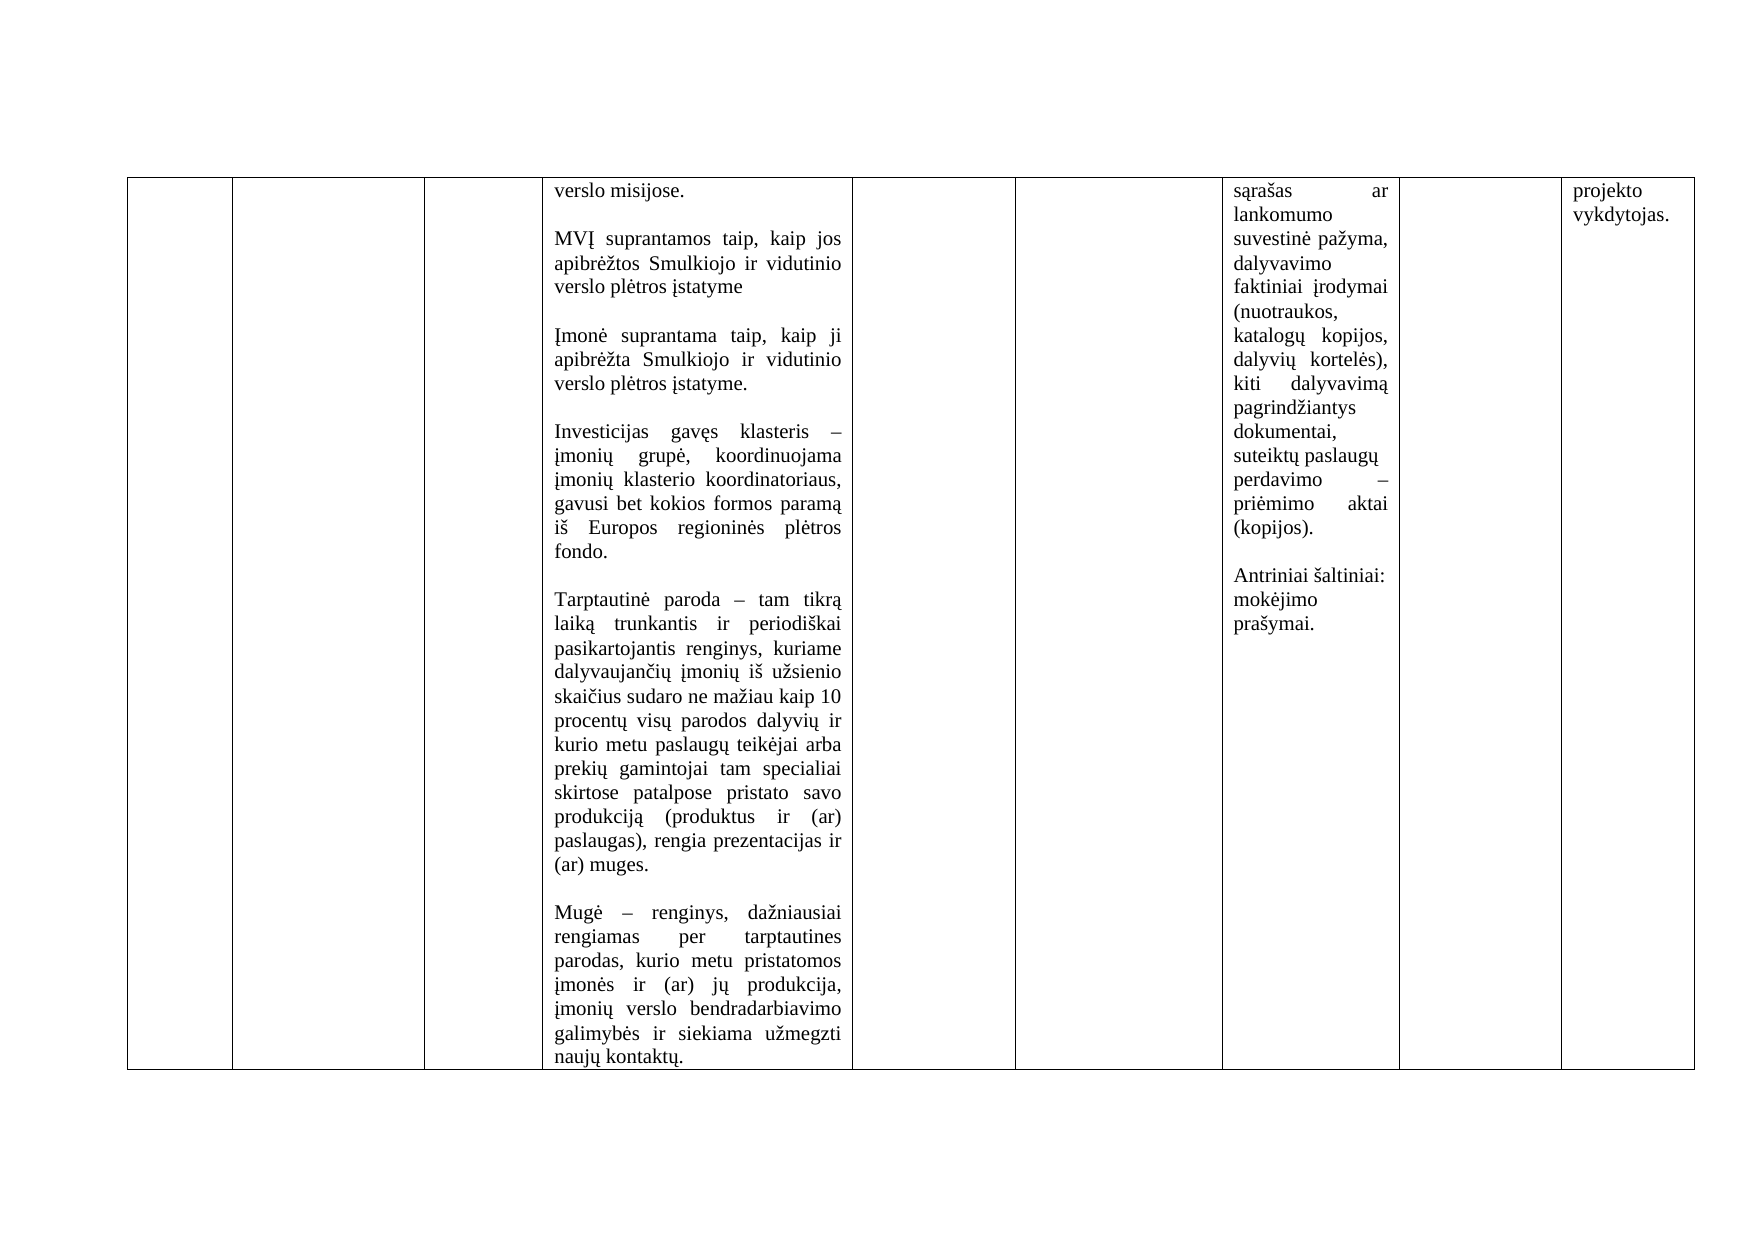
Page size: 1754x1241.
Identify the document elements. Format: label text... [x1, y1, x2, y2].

table_cell [1400, 178, 1561, 1068]
table_cell verslo misijose. MVĮ suprantamos taip, kaip jos apibrėžtos Smulkiojo ir vidutinio verslo plėtros įstatyme Įmonė suprantama taip, kaip ji apibrėžta Smulkiojo ir vidutinio verslo plėtros įstatyme. Investicijas gavęs klasteris – įmonių grupė, koordinuojama įmonių klasterio koordinatoriaus, gavusi bet kokios formos paramą iš Europos regioninės plėtros fondo. Tarptautinė paroda – tam tikrą laiką trunkantis ir periodiškai pasikartojantis renginys, kuriame dalyvaujančių įmonių iš užsienio skaičius sudaro ne mažiau kaip 10 procentų visų parodos dalyvių ir kurio metu paslaugų teikėjai arba prekių gamintojai tam specialiai skirtose patalpose pristato savo produkciją (produktus ir (ar) paslaugas), rengia prezentacijas ir (ar) muges. Mugė – renginys, dažniausiai rengiamas per tarptautines parodas, kurio metu pristatomos įmonės ir (ar) jų produkcija, įmonių verslo bendradarbiavimo galimybės ir siekiama užmegzti naujų kontaktų. [543, 178, 852, 1068]
table_cell [1016, 178, 1222, 1068]
table_cell projekto vykdytojas. [1562, 178, 1694, 1068]
table_cell [425, 178, 542, 1068]
table_cell [233, 178, 424, 1068]
table_cell [128, 178, 232, 1068]
table_cell sąrašas ar lankomumo suvestinė pažyma, dalyvavimo faktiniai įrodymai (nuotraukos, katalogų kopijos, dalyvių kortelės), kiti dalyvavimą pagrindžiantys dokumentai, suteiktų paslaugų perdavimo –priėmimo aktai (kopijos). Antriniai šaltiniai: mokėjimo prašymai. [1223, 178, 1399, 1068]
table_cell [853, 178, 1015, 1068]
